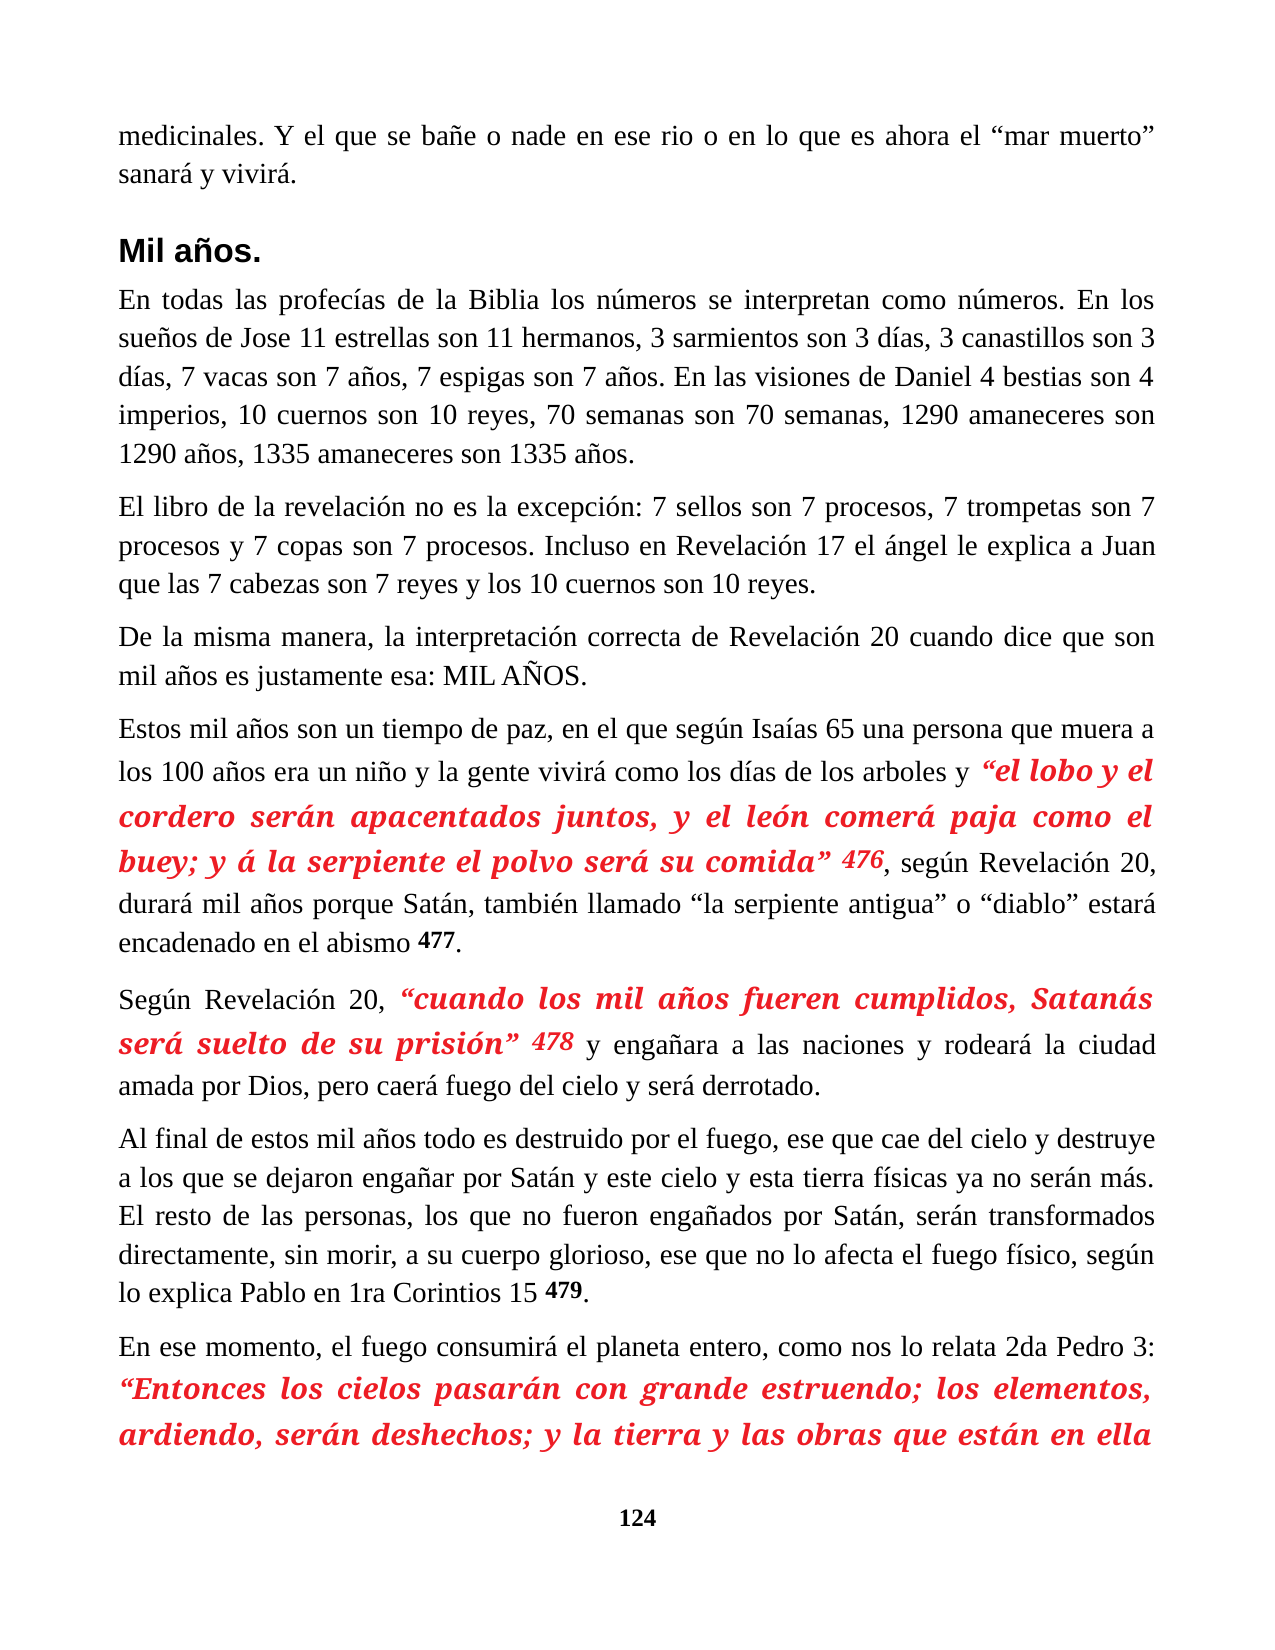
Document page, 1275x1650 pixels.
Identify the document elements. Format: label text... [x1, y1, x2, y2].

text El libro de la revelación no es la excepción: 7 sellos son 7 procesos, 7 trompetas son 7 procesos y 7 copas son 7 procesos. Incluso en Revelación 17 el ángel le explica a Juan que las 7 cabezas son 7 reyes y los 10 cuernos son 10 reyes. [118, 489, 1157, 600]
text En ese momento, el fuego consumirá el planeta entero, como nos lo relata 2da Pedro 3: “Entonces los cielos pasarán con grande estruendo; los elementos, ardiendo, serán deshechos; y la tierra y las obras que están en ella [118, 1329, 1157, 1453]
text Estos mil años son un tiempo de paz, en el que según Isaías 65 una persona que muera a los 100 años era un niño y la gente vivirá como los días de los arboles y “el lobo y el cordero serán apacentados juntos, y el león comerá paja como el buey; y á la serpiente el polvo será su comida” , según Revelación 20, durará mil años porque Satán, también llamado “la serpiente antigua” o “diablo” estará encadenado en el abismo . [118, 711, 1157, 958]
text Según Revelación 20, “cuando los mil años fueren cumplidos, Satanás será suelto de su prisión” y engañara a las naciones y rodeará la ciudad amada por Dios, pero caerá fuego del cielo y será derrotado. [118, 978, 1157, 1102]
subtitle Mil años. [118, 231, 1157, 269]
text De la misma manera, la interpretación correcta de Revelación 20 cuando dice que son mil años es justamente esa: MIL AÑOS. [118, 619, 1157, 691]
text Al final de estos mil años todo es destruido por el fuego, ese que cae del cielo y destruye a los que se dejaron engañar por Satán y este cielo y esta tierra físicas ya no serán más. El resto de las personas, los que no fueron engañados por Satán, serán transformados directamente, sin morir, a su cuerpo glorioso, ese que no lo afecta el fuego físico, según lo explica Pablo en 1ra Corintios 15 . [118, 1121, 1157, 1309]
text medicinales. Y el que se bañe o nade en ese rio o en lo que es ahora el “mar muerto” sanará y vivirá. [118, 118, 1157, 190]
text En todas las profecías de la Biblia los números se interpretan como números. En los sueños de Jose 11 estrellas son 11 hermanos, 3 sarmientos son 3 días, 3 canastillos son 3 días, 7 vacas son 7 años, 7 espigas son 7 años. En las visiones de Daniel 4 bestias son 4 imperios, 10 cuernos son 10 reyes, 70 semanas son 70 semanas, 1290 amaneceres son 1290 años, 1335 amaneceres son 1335 años. [118, 282, 1157, 469]
